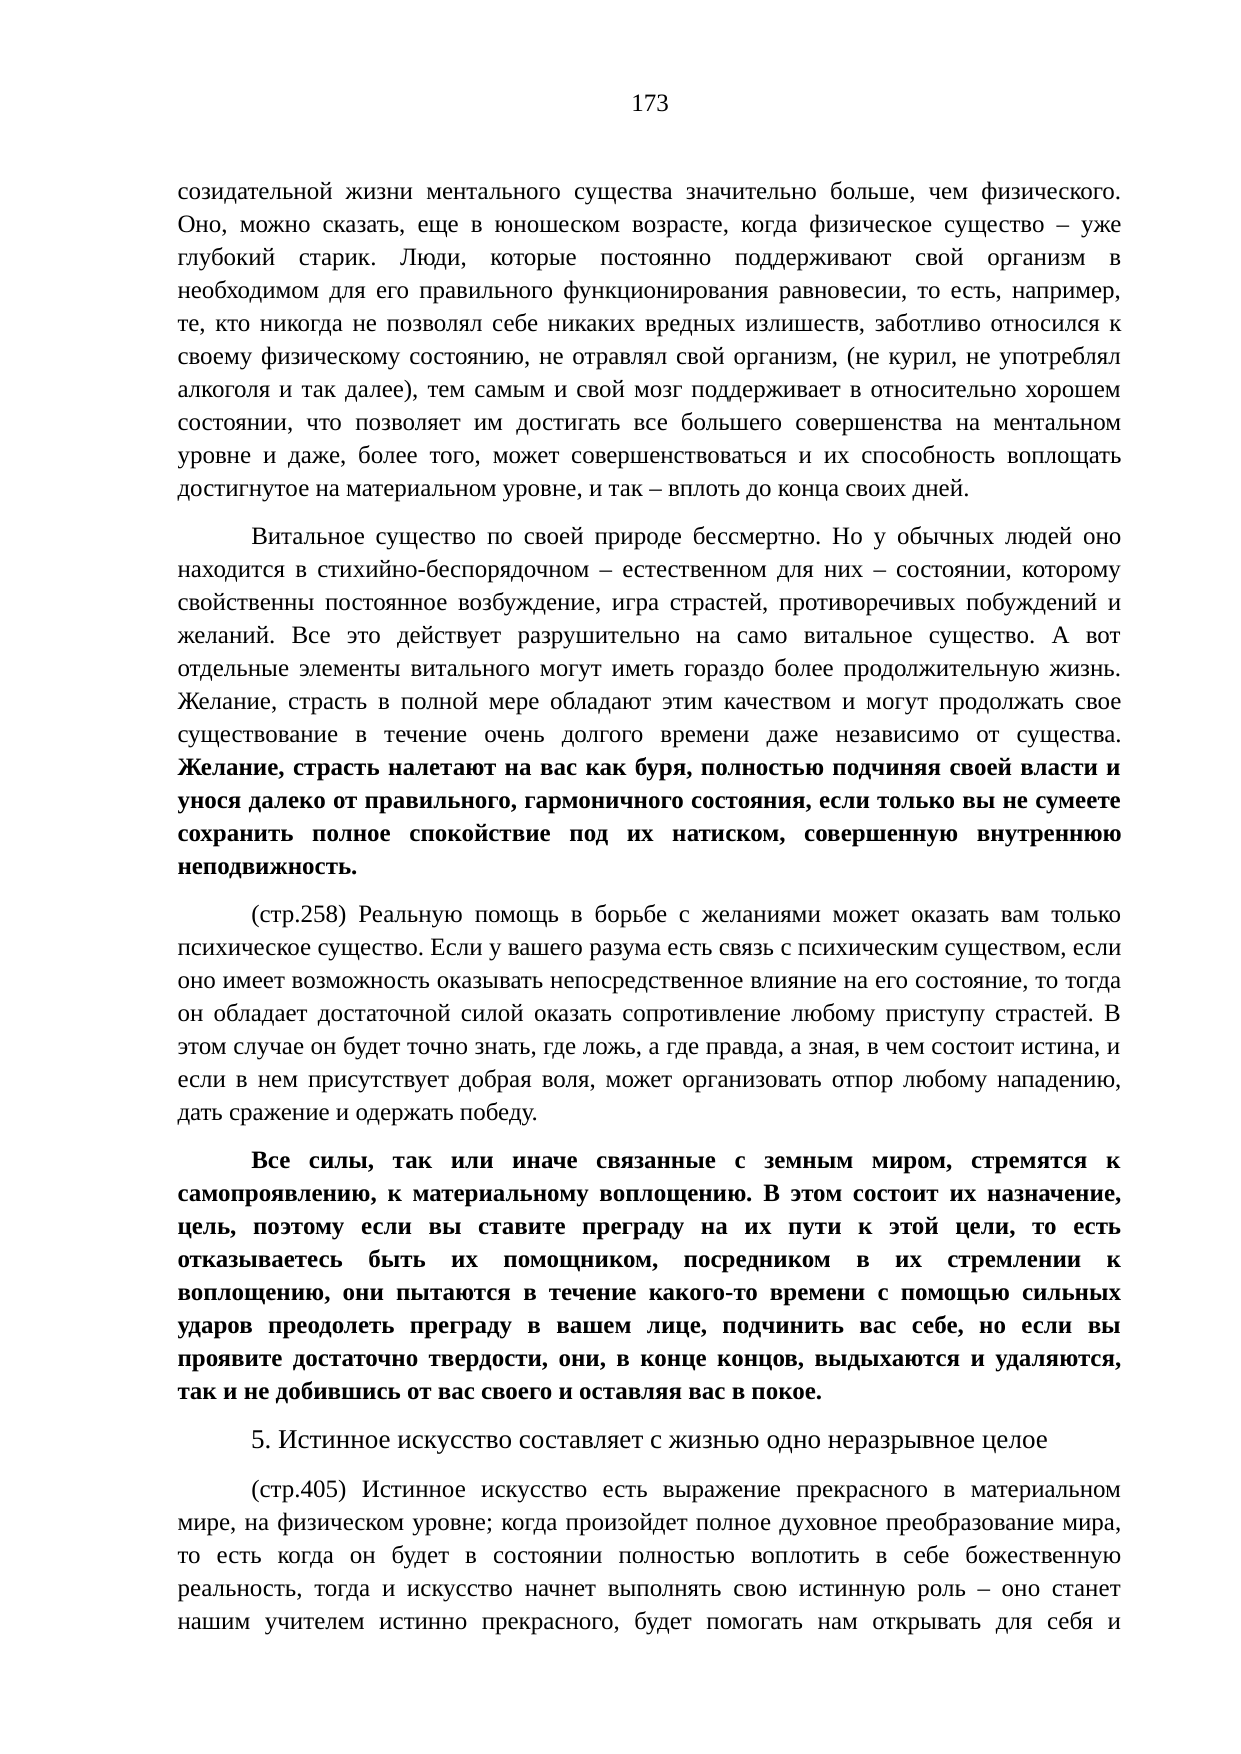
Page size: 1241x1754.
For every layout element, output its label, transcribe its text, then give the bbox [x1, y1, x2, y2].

text (стр.405) Истинное искусство есть выражение прекрасного в материальном мире, на физическом уровне; когда произойдет полное духовное преобразование мира, то есть когда он будет в состоянии полностью воплотить в себе божественную реальность, тогда и искусство начнет выполнять свою истинную роль – оно станет нашим учителем истинно прекрасного, будет помогать нам открывать для себя и [177, 1474, 1122, 1634]
text 5. Истинное искусство составляет с жизнью одно неразрывное целое [177, 1423, 1122, 1454]
text Витальное существо по своей природе бессмертно. Но у обычных людей оно находится в стихийно-беспорядочном – естественном для них – состоянии, которому свойственны постоянное возбуждение, игра страстей, противоречивых побуждений и желаний. Все это действует разрушительно на само витальное существо. А вот отдельные элементы витального могут иметь гораздо более продолжительную жизнь. Желание, страсть в полной мере обладают этим качеством и могут продолжать свое существование в течение очень долгого времени даже независимо от существа. Желание, страсть налетают на вас как буря, полностью подчиняя своей власти и унося далеко от правильного, гармоничного состояния, если только вы не сумеете сохранить полное спокойствие под их натиском, совершенную внутреннюю неподвижность. [177, 521, 1122, 880]
text созидательной жизни ментального существа значительно больше, чем физического. Оно, можно сказать, еще в юношеском возрасте, когда физическое существо – уже глубокий старик. Люди, которые постоянно поддерживают свой организм в необходимом для его правильного функционирования равновесии, то есть, например, те, кто никогда не позволял себе никаких вредных излишеств, заботливо относился к своему физическому состоянию, не отравлял свой организм, (не курил, не употреблял алкоголя и так далее), тем самым и свой мозг поддерживает в относительно хорошем состоянии, что позволяет им достигать все большего совершенства на ментальном уровне и даже, более того, может совершенствоваться и их способность воплощать достигнутое на материальном уровне, и так – вплоть до конца своих дней. [177, 176, 1122, 502]
text (стр.258) Реальную помощь в борьбе с желаниями может оказать вам только психическое существо. Если у вашего разума есть связь с психическим существом, если оно имеет возможность оказывать непосредственное влияние на его состояние, то тогда он обладает достаточной силой оказать сопротивление любому приступу страстей. В этом случае он будет точно знать, где ложь, а где правда, а зная, в чем состоит истина, и если в нем присутствует добрая воля, может организовать отпор любому нападению, дать сражение и одержать победу. [177, 899, 1122, 1126]
text Все силы, так или иначе связанные с земным миром, стремятся к самопроявлению, к материальному воплощению. В этом состоит их назначение, цель, поэтому если вы ставите преграду на их пути к этой цели, то есть отказываетесь быть их помощником, посредником в их стремлении к воплощению, они пытаются в течение какого-то времени с помощью сильных ударов преодолеть преграду в вашем лице, подчинить вас себе, но если вы проявите достаточно твердости, они, в конце концов, выдыхаются и удаляются, так и не добившись от вас своего и оставляя вас в покое. [177, 1145, 1122, 1404]
